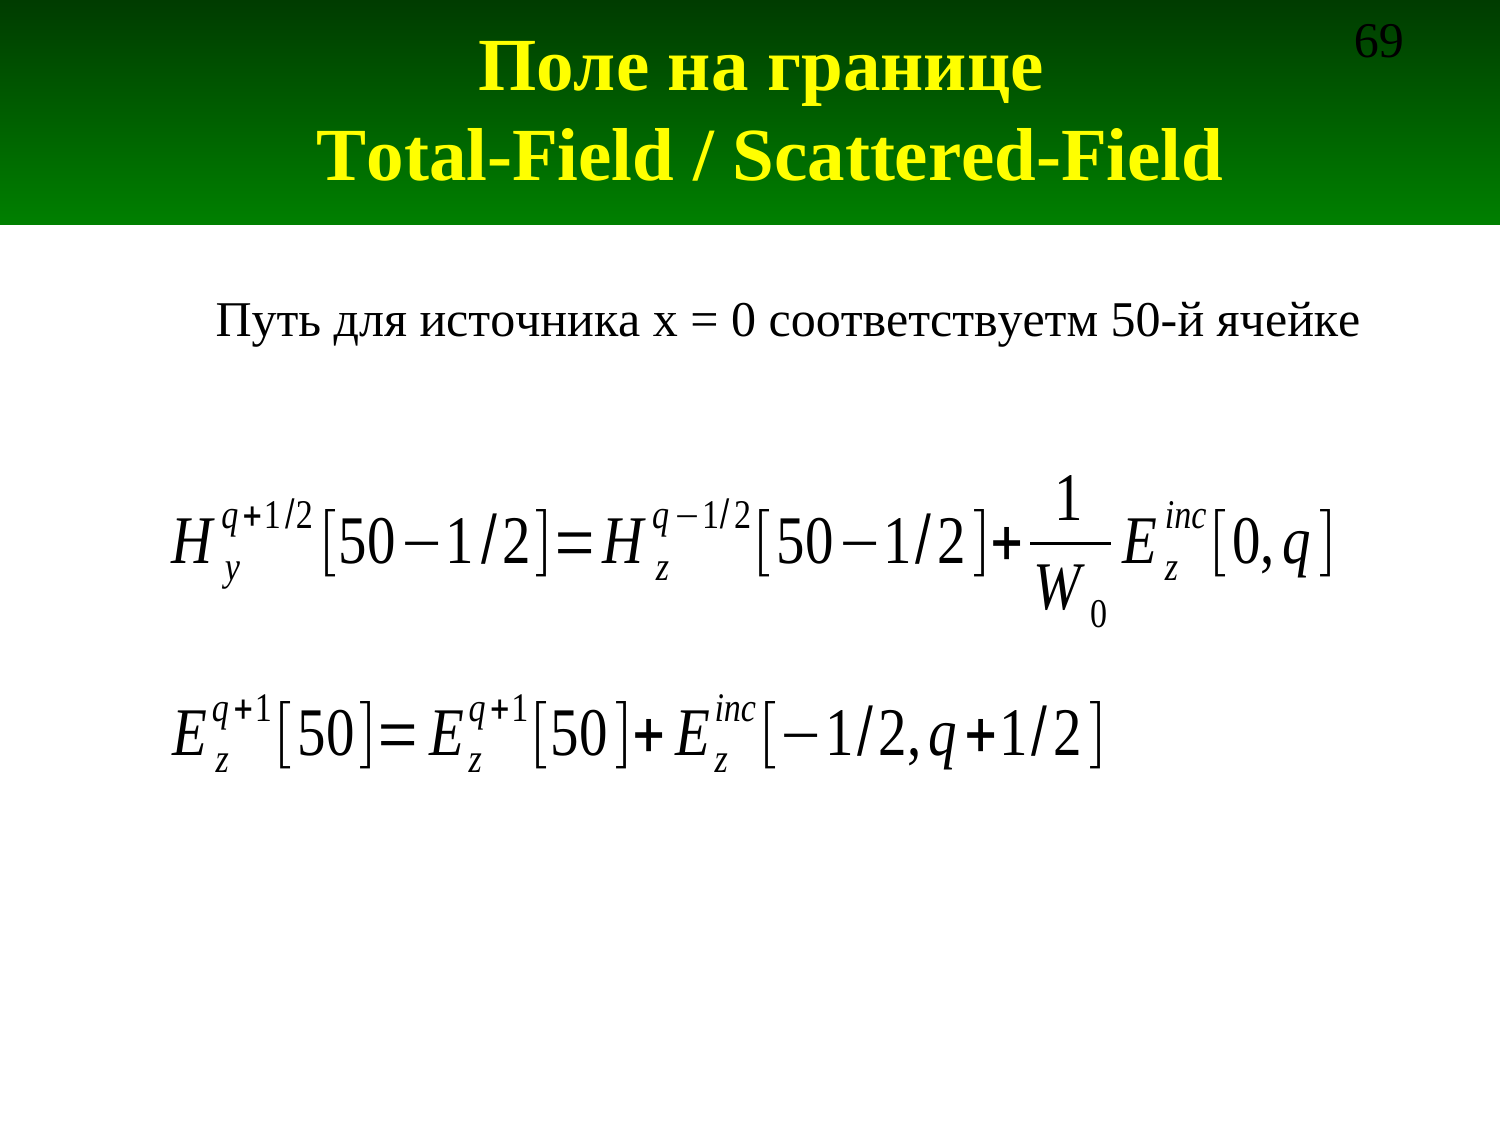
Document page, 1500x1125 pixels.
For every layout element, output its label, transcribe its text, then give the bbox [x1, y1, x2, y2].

title Поле на границе Total-Field / Scattered-Field [100, 7, 1441, 204]
text_box Путь для источника x = 0 соответствуетм 50-й ячейке [200, 279, 1368, 355]
chart [154, 683, 1117, 780]
chart [153, 460, 1346, 635]
